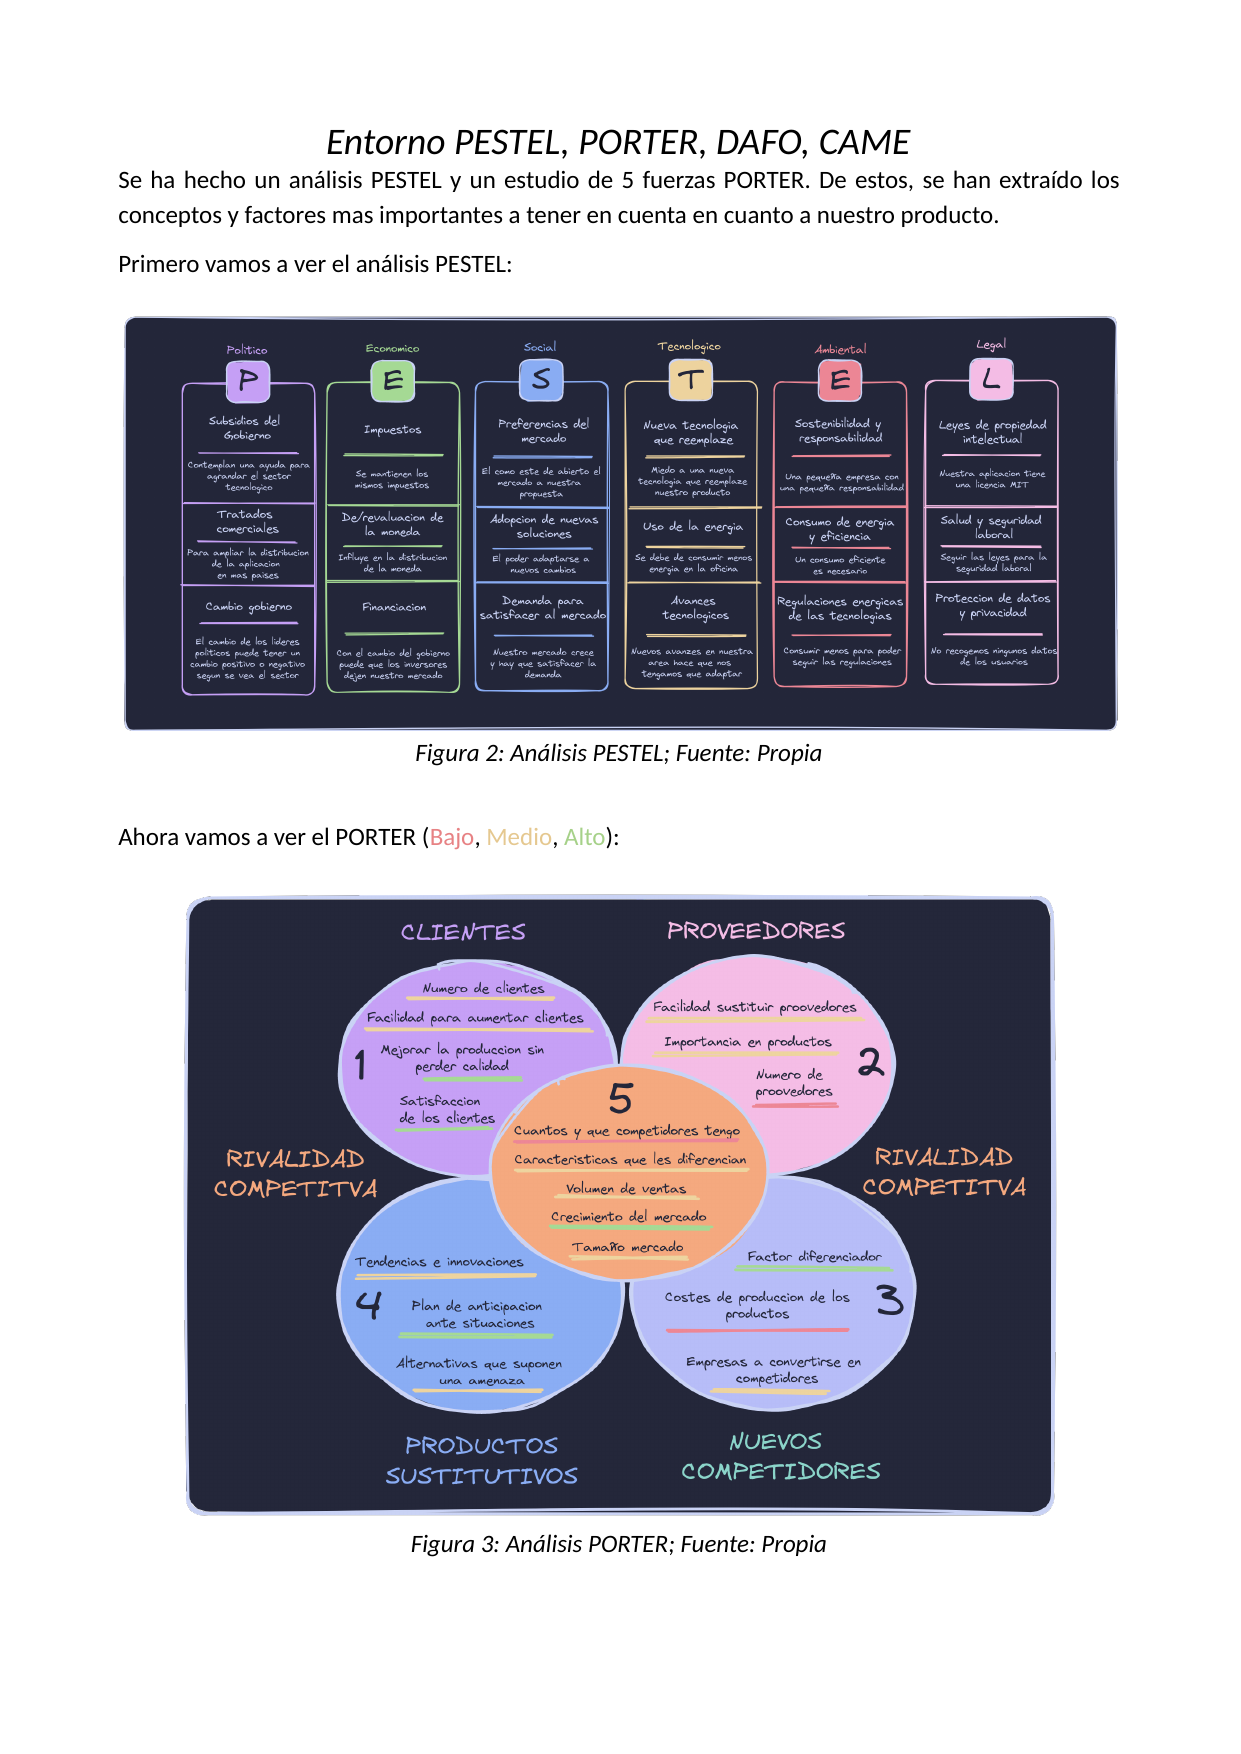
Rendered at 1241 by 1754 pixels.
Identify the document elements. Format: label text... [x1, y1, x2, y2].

text Figura 2: Análisis PESTEL; Fuente: Propia [28, 737, 1212, 767]
picture [173, 883, 1067, 1528]
text Entorno PESTEL, PORTER, DAFO, CAME [118, 118, 1122, 164]
text Figura 3: Análisis PORTER; Fuente: Propia [173, 1528, 1067, 1558]
text Primero vamos a ver el análisis PESTEL: [118, 248, 1122, 279]
picture [118, 310, 1123, 737]
text Se ha hecho un análisis PESTEL y un estudio de 5 fuerzas PORTER. De estos, se han extraído los conceptos y factores mas importantes a tener en cuenta en cuanto a nuestro producto. [118, 164, 1122, 229]
text Ahora vamos a ver el PORTER (Bajo, Medio, Alto): [118, 821, 1122, 852]
